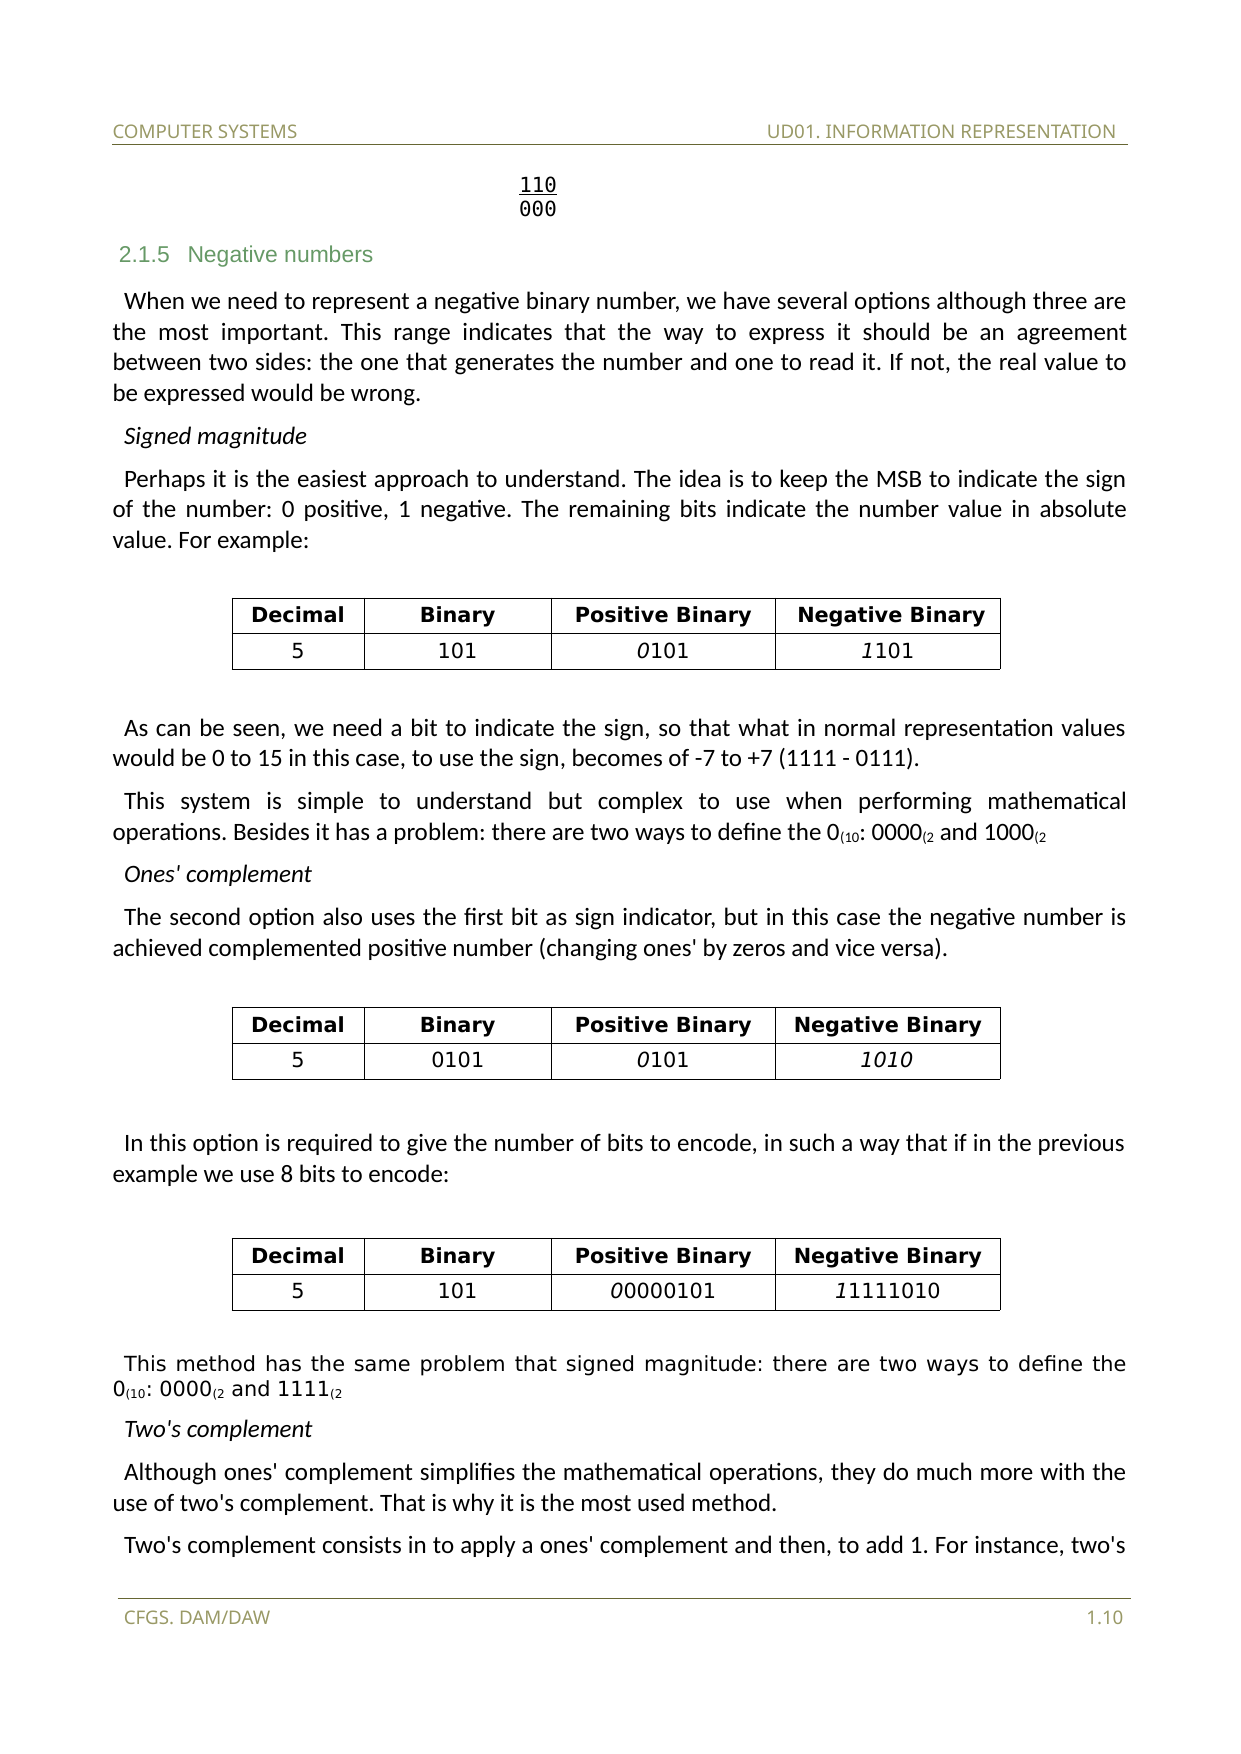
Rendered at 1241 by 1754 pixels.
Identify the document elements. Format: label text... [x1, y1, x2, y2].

text This method has the same problem that signed magnitude: there are two ways to define the 0(10: 0000(2 and 1111(2 [112, 1352, 1128, 1401]
table_header Binary [365, 1239, 551, 1274]
table_cell 0101 [552, 1044, 775, 1078]
table_header Binary [365, 1008, 551, 1043]
table_header Decimal [233, 1239, 364, 1274]
text 000 [481, 197, 1128, 222]
table_header Negative Binary [776, 1239, 1000, 1274]
table_header Decimal [233, 1008, 364, 1043]
text The second option also uses the first bit as sign indicator, but in this case the negative number is achieved complemented positive number (changing ones' by zeros and vice versa). [112, 902, 1128, 963]
table_header Negative Binary [776, 599, 1000, 633]
text When we need to represent a negative binary number, we have several options although three are the most important. This range indicates that the way to express it should be an agreement between two sides: the one that generates the number and one to read it. If not, the real value to be expressed would be wrong. [112, 285, 1128, 407]
text Although ones' complement simplifies the mathematical operations, they do much more with the use of two's complement. That is why it is the most used method. [112, 1456, 1128, 1517]
text As can be seen, we need a bit to indicate the sign, so that what in normal representation values would be 0 to 15 in this case, to use the sign, becomes of -7 to +7 (1111 - 0111). [112, 712, 1128, 773]
table_cell 0101 [365, 1044, 551, 1078]
table_header Binary [365, 599, 551, 633]
text Ones' complement [112, 859, 1128, 889]
table_cell 11111010 [776, 1275, 1000, 1309]
table_cell 5 [233, 1275, 364, 1309]
table_header Positive Binary [552, 1008, 775, 1043]
table_header Decimal [233, 599, 364, 633]
text This system is simple to understand but complex to use when performing mathematical operations. Besides it has a problem: there are two ways to define the 0(10: 0000(2 and 1000(2 [112, 785, 1128, 846]
table_cell 5 [233, 634, 364, 669]
subtitle Negative numbers [112, 241, 1128, 267]
table_header Positive Binary [552, 599, 775, 633]
table_header Negative Binary [776, 1008, 1000, 1043]
text In this option is required to give the number of bits to encode, in such a way that if in the previous example we use 8 bits to encode: [112, 1127, 1128, 1188]
text Two's complement consists in to apply a ones' complement and then, to add 1. For instance, two's [112, 1529, 1128, 1560]
table_cell 1010 [776, 1044, 1000, 1078]
text Perhaps it is the easiest approach to understand. The idea is to keep the MSB to indicate the sign of the number: 0 positive, 1 negative. The remaining bits indicate the number value in absolute value. For example: [112, 463, 1128, 554]
text Signed magnitude [112, 420, 1128, 450]
table_cell 101 [365, 634, 551, 669]
table_cell 0101 [552, 634, 775, 669]
table_cell 101 [365, 1275, 551, 1309]
table_cell 00000101 [552, 1275, 775, 1309]
table_cell 1101 [776, 634, 1000, 669]
text 110 [481, 173, 1128, 197]
table_header Positive Binary [552, 1239, 775, 1274]
text Two's complement [112, 1413, 1128, 1444]
table_cell 5 [233, 1044, 364, 1078]
